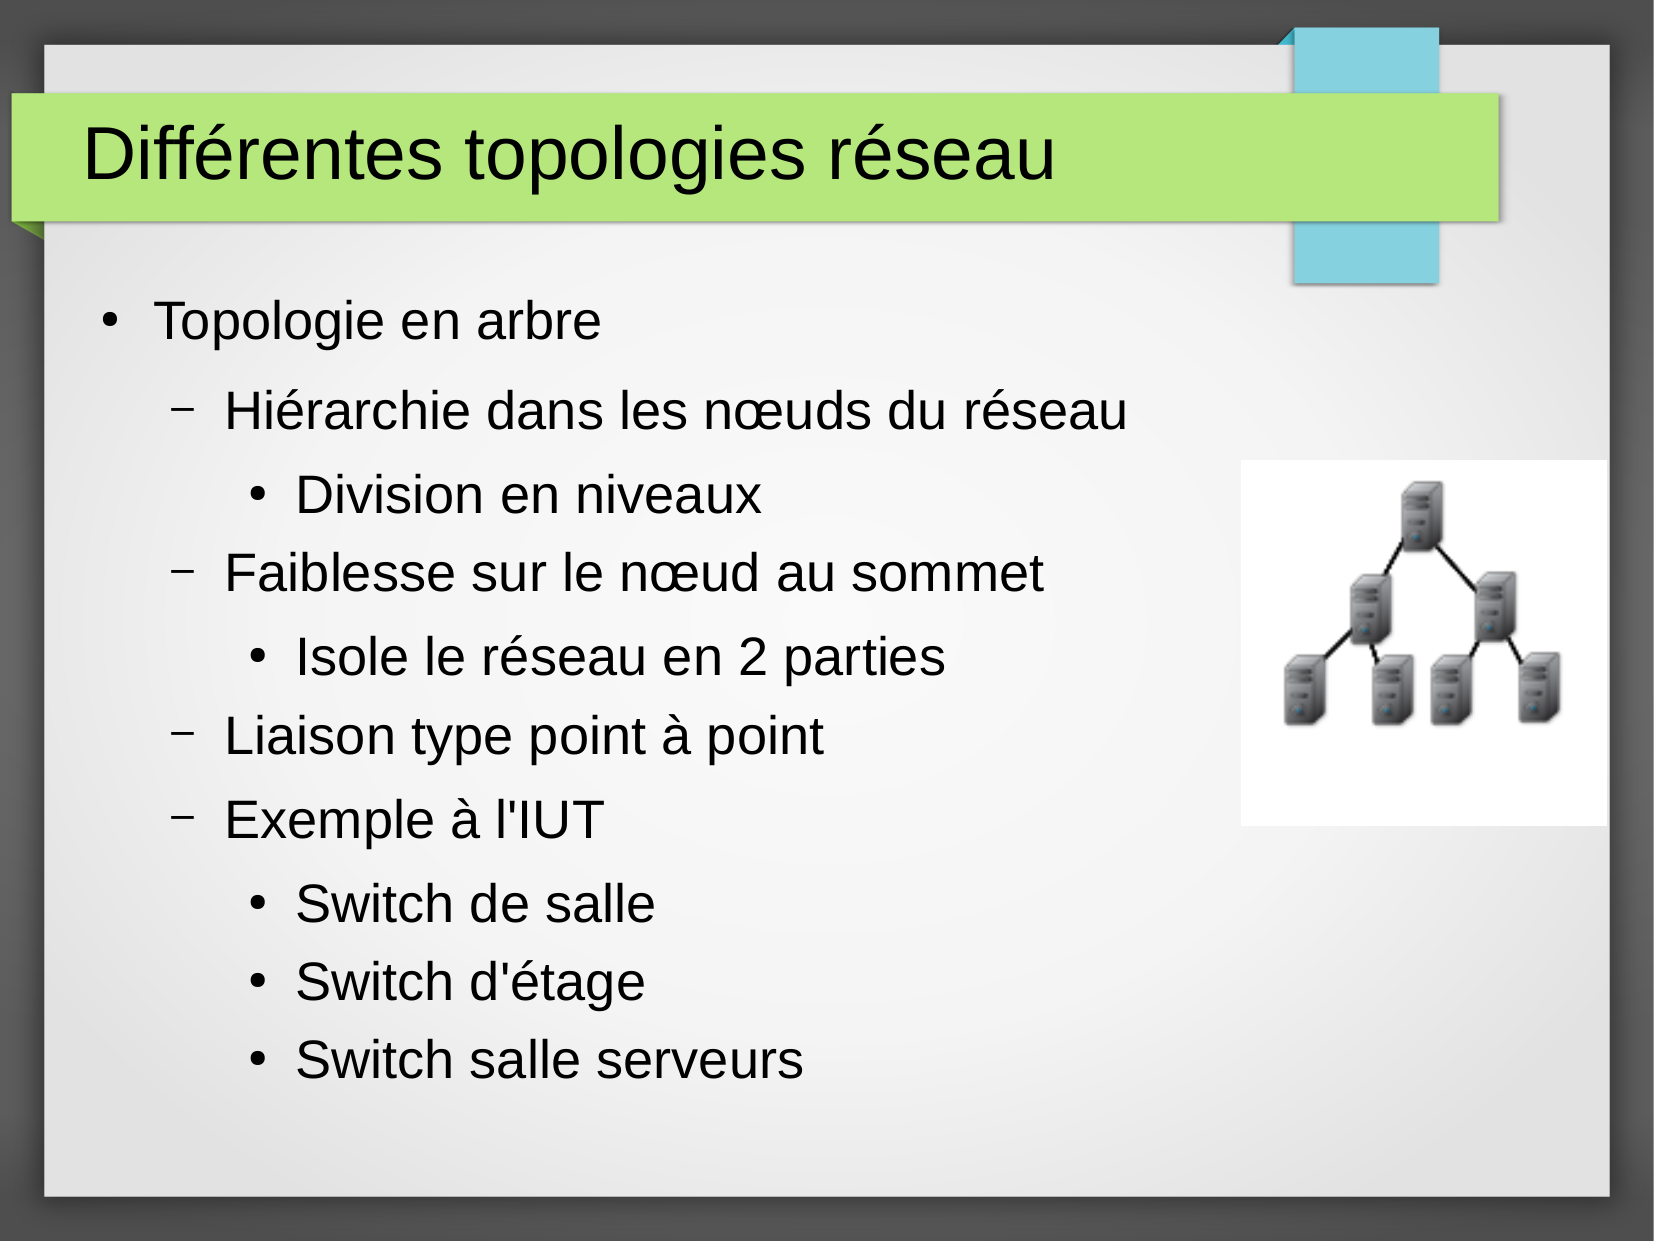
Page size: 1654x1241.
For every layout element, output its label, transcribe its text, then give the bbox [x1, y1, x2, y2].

list Topologie en arbre Hiérarchie dans les nœuds du réseau Division en niveaux Faiblesse sur le nœud au sommet Isole le réseau en 2 parties Liaison type point à point Exemple à l'IUT Switch de salle Switch d'étage Switch salle serveurs [82, 290, 1264, 1205]
picture [0, 0, 1654, 1241]
title Différentes topologies réseau [82, 94, 1264, 213]
